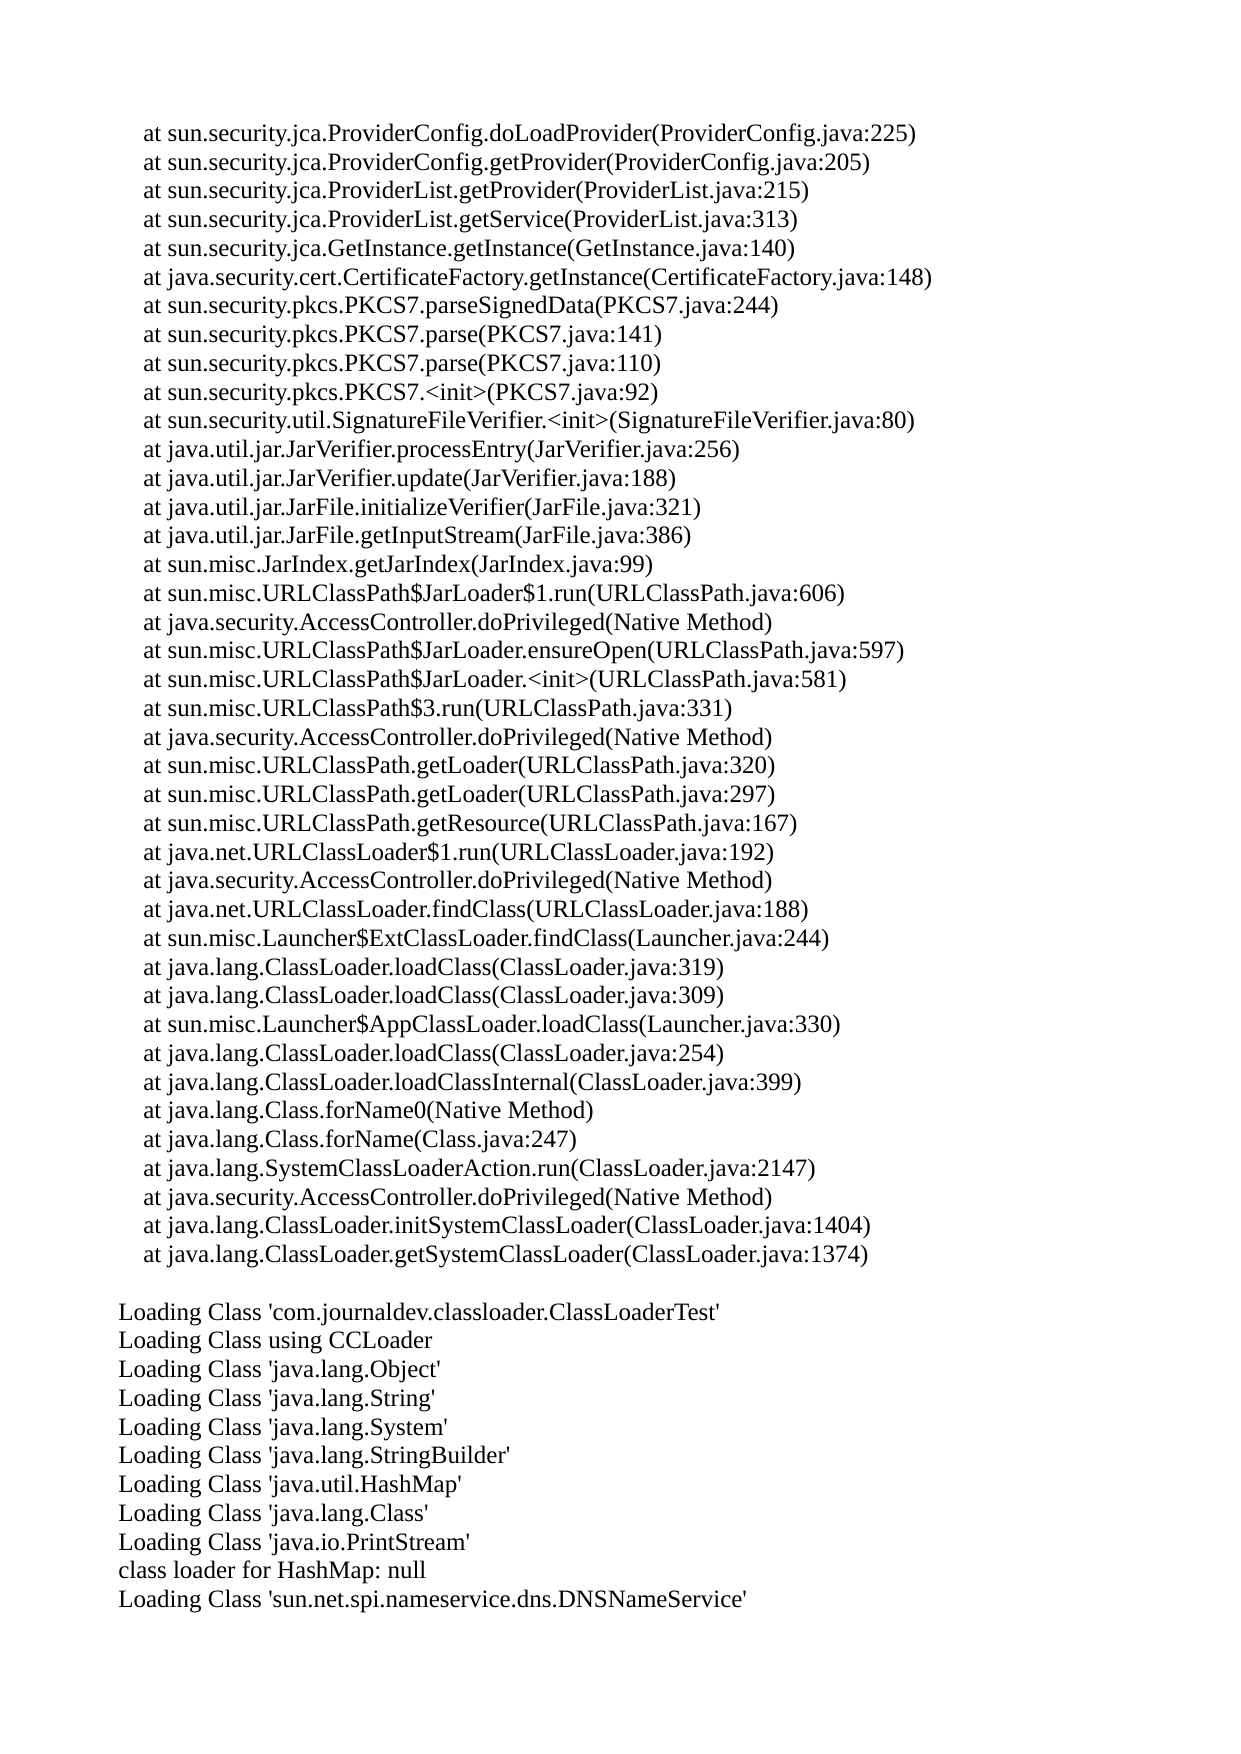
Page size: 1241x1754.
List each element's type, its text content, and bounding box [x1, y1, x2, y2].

text Loading Class 'java.lang.Object' [118, 1354, 1122, 1383]
text at java.lang.ClassLoader.loadClass(ClassLoader.java:319) [118, 952, 1122, 981]
text at java.security.cert.CertificateFactory.getInstance(CertificateFactory.java:148) [118, 262, 1122, 291]
text at sun.security.util.SignatureFileVerifier.<init>(SignatureFileVerifier.java:80) [118, 406, 1122, 434]
text at sun.security.pkcs.PKCS7.<init>(PKCS7.java:92) [118, 377, 1122, 406]
text Loading Class 'java.lang.StringBuilder' [118, 1441, 1122, 1469]
text at sun.security.pkcs.PKCS7.parse(PKCS7.java:110) [118, 348, 1122, 377]
text at sun.security.pkcs.PKCS7.parseSignedData(PKCS7.java:244) [118, 291, 1122, 319]
text at java.util.jar.JarFile.getInputStream(JarFile.java:386) [118, 521, 1122, 549]
text Loading Class 'java.lang.String' [118, 1383, 1122, 1412]
text at java.security.AccessController.doPrivileged(Native Method) [118, 866, 1122, 894]
text at sun.misc.Launcher$AppClassLoader.loadClass(Launcher.java:330) [118, 1009, 1122, 1038]
text at sun.misc.JarIndex.getJarIndex(JarIndex.java:99) [118, 549, 1122, 578]
text at sun.misc.URLClassPath.getResource(URLClassPath.java:167) [118, 808, 1122, 837]
text at sun.security.jca.ProviderList.getProvider(ProviderList.java:215) [118, 176, 1122, 204]
text Loading Class using CCLoader [118, 1326, 1122, 1354]
text at java.lang.Class.forName(Class.java:247) [118, 1124, 1122, 1153]
text at java.util.jar.JarVerifier.update(JarVerifier.java:188) [118, 463, 1122, 492]
text at java.lang.SystemClassLoaderAction.run(ClassLoader.java:2147) [118, 1153, 1122, 1182]
text Loading Class 'java.util.HashMap' [118, 1469, 1122, 1498]
text Loading Class 'com.journaldev.classloader.ClassLoaderTest' [118, 1297, 1122, 1326]
text at sun.security.jca.ProviderList.getService(ProviderList.java:313) [118, 204, 1122, 233]
text at java.util.jar.JarFile.initializeVerifier(JarFile.java:321) [118, 492, 1122, 521]
text at sun.security.pkcs.PKCS7.parse(PKCS7.java:141) [118, 319, 1122, 348]
text at sun.misc.URLClassPath.getLoader(URLClassPath.java:320) [118, 751, 1122, 779]
text at sun.misc.Launcher$ExtClassLoader.findClass(Launcher.java:244) [118, 923, 1122, 952]
text at sun.security.jca.ProviderConfig.doLoadProvider(ProviderConfig.java:225) [118, 118, 1122, 147]
text at sun.misc.URLClassPath$JarLoader.<init>(URLClassPath.java:581) [118, 664, 1122, 693]
text at java.security.AccessController.doPrivileged(Native Method) [118, 1182, 1122, 1211]
text at sun.security.jca.ProviderConfig.getProvider(ProviderConfig.java:205) [118, 147, 1122, 176]
text Loading Class 'java.io.PrintStream' [118, 1527, 1122, 1556]
text at sun.misc.URLClassPath$JarLoader.ensureOpen(URLClassPath.java:597) [118, 636, 1122, 664]
text at sun.misc.URLClassPath$3.run(URLClassPath.java:331) [118, 693, 1122, 722]
text at java.lang.ClassLoader.loadClass(ClassLoader.java:254) [118, 1038, 1122, 1067]
text at java.lang.ClassLoader.loadClass(ClassLoader.java:309) [118, 981, 1122, 1009]
text class loader for HashMap: null [118, 1556, 1122, 1584]
text Loading Class 'java.lang.Class' [118, 1498, 1122, 1527]
text Loading Class 'java.lang.System' [118, 1412, 1122, 1441]
text at java.net.URLClassLoader$1.run(URLClassLoader.java:192) [118, 837, 1122, 866]
text at java.lang.ClassLoader.loadClassInternal(ClassLoader.java:399) [118, 1067, 1122, 1096]
text at sun.misc.URLClassPath$JarLoader$1.run(URLClassPath.java:606) [118, 578, 1122, 607]
text at java.net.URLClassLoader.findClass(URLClassLoader.java:188) [118, 894, 1122, 923]
text at java.util.jar.JarVerifier.processEntry(JarVerifier.java:256) [118, 434, 1122, 463]
text at sun.misc.URLClassPath.getLoader(URLClassPath.java:297) [118, 779, 1122, 808]
text at java.security.AccessController.doPrivileged(Native Method) [118, 607, 1122, 636]
text at java.lang.ClassLoader.initSystemClassLoader(ClassLoader.java:1404) [118, 1211, 1122, 1239]
text at java.lang.Class.forName0(Native Method) [118, 1096, 1122, 1124]
text at java.security.AccessController.doPrivileged(Native Method) [118, 722, 1122, 751]
text Loading Class 'sun.net.spi.nameservice.dns.DNSNameService' [118, 1584, 1122, 1613]
text at sun.security.jca.GetInstance.getInstance(GetInstance.java:140) [118, 233, 1122, 262]
text at java.lang.ClassLoader.getSystemClassLoader(ClassLoader.java:1374) [118, 1239, 1122, 1268]
